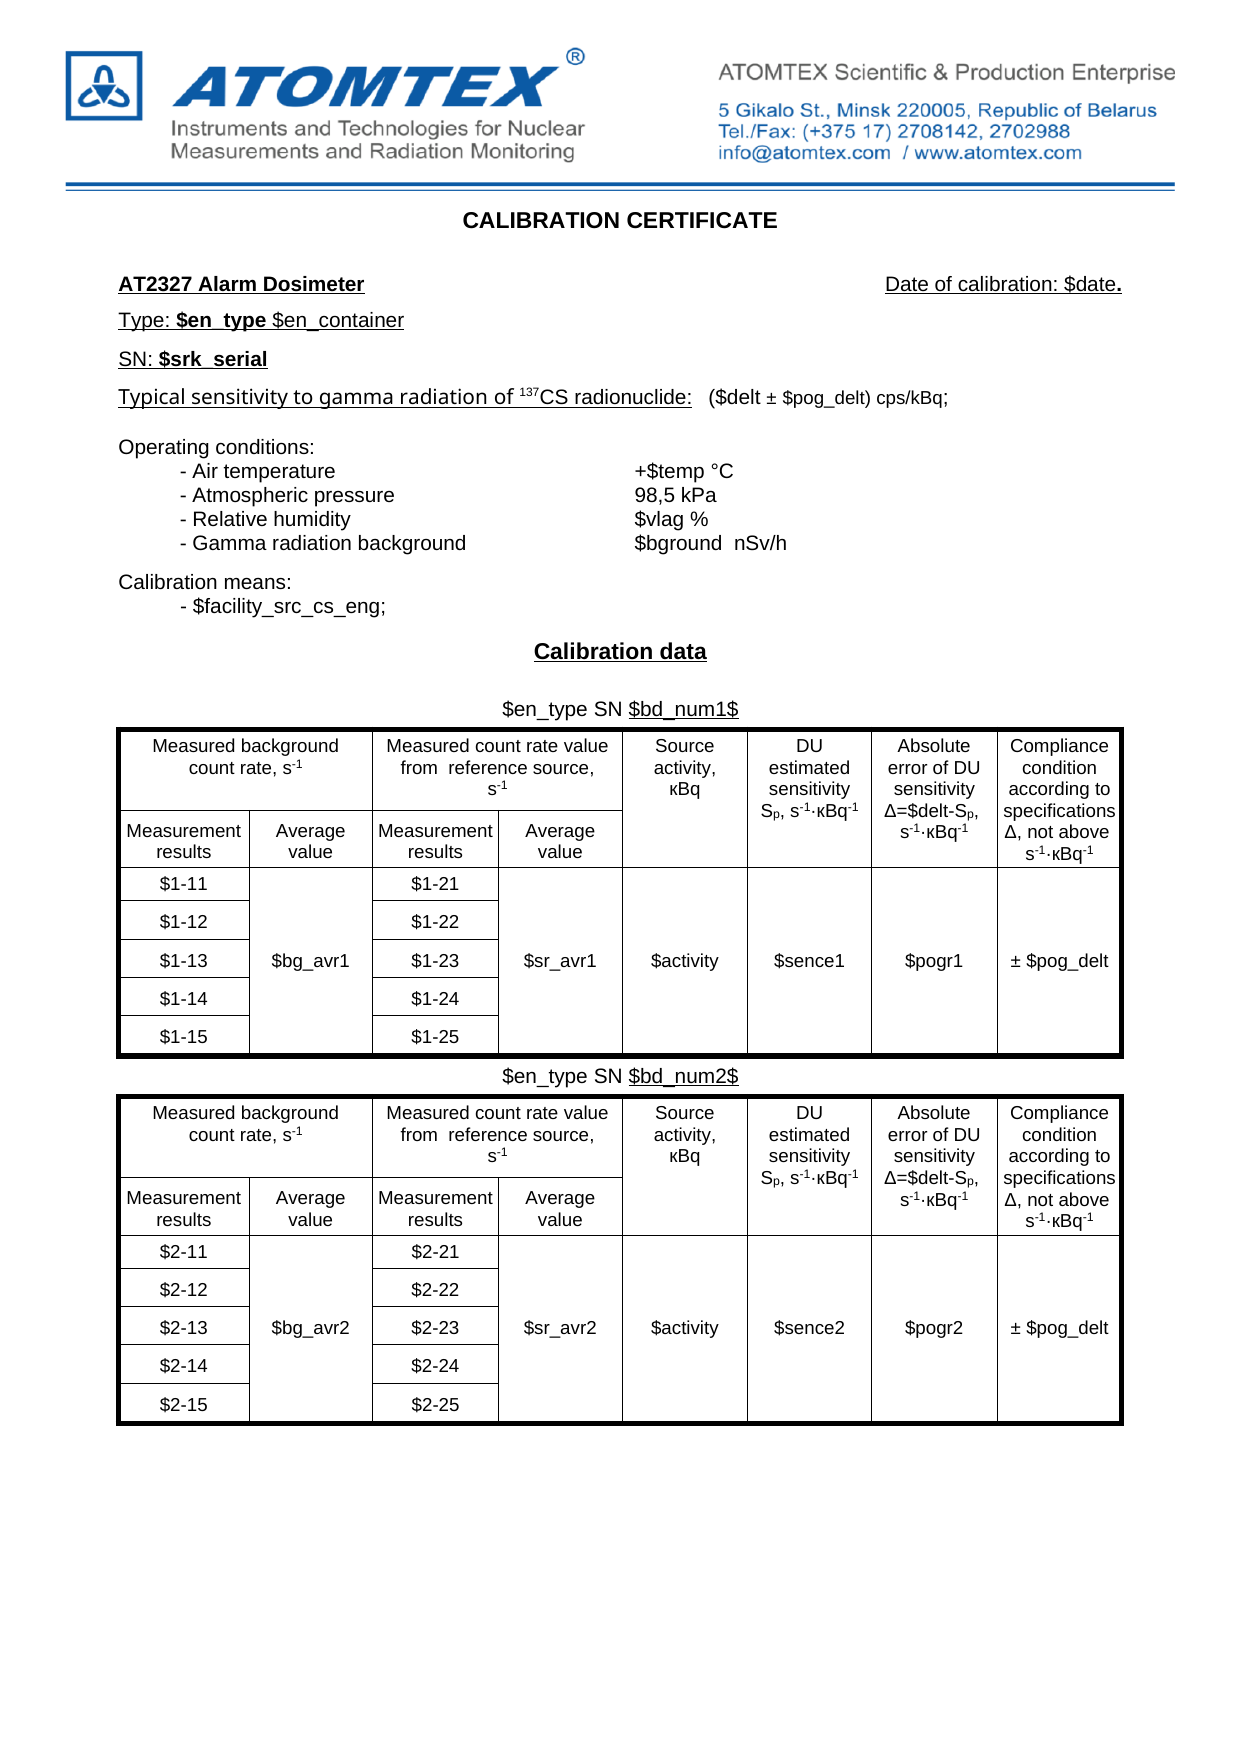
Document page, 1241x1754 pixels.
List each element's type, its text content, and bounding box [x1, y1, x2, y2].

table_cell Compliance condition according to specifications Δ, not above s-1·кBq-1 [998, 732, 1119, 867]
table_cell $2-21 [373, 1236, 498, 1268]
table_cell Measurement results [373, 811, 498, 867]
text Calibration means: [118, 570, 1122, 594]
table_cell $2-23 [373, 1307, 498, 1344]
table_cell Measured count rate value from reference source, s-1 [373, 1099, 622, 1177]
table_header $en_type SN $bd_num2$ [118, 1059, 1122, 1094]
table_cell Measurement results [121, 811, 249, 867]
table_cell Compliance condition according to specifications Δ, not above s-1·кBq-1 [998, 1099, 1119, 1234]
table_cell Measured count rate value from reference source, s-1 [373, 732, 622, 810]
table_cell ± $pog_delt [998, 1236, 1119, 1421]
table_cell $sence1 [748, 868, 871, 1053]
text - $facility_src_cs_eng; [151, 594, 1122, 618]
table_cell $bg_avr2 [250, 1236, 372, 1421]
table_cell $sr_avr2 [499, 1236, 622, 1421]
table_cell $bg_avr1 [250, 868, 372, 1053]
table_cell $1-22 [373, 901, 498, 939]
table_cell Average value [250, 1178, 372, 1234]
table_cell $2-11 [121, 1236, 249, 1268]
table_cell Average value [250, 811, 372, 867]
table_cell $1-24 [373, 978, 498, 1015]
table_cell $pogr1 [872, 868, 997, 1053]
table_cell Source activity, кBq [623, 732, 747, 867]
table_cell $sr_avr1 [499, 868, 622, 1053]
text Operating conditions: [118, 435, 1122, 459]
table_cell $1-15 [121, 1016, 249, 1053]
text AT2327 Alarm Dosimeter Date of calibration: $date. [118, 272, 1122, 296]
table_cell Measured background count rate, s-1 [121, 1099, 372, 1177]
table_cell DU estimated sensitivity Sp, s-1·кBq-1 [748, 732, 871, 867]
table_cell $2-22 [373, 1269, 498, 1306]
table_cell $1-25 [373, 1016, 498, 1053]
table_cell $sence2 [748, 1236, 871, 1421]
table_cell Measurement results [121, 1178, 249, 1234]
table_cell $2-25 [373, 1384, 498, 1421]
table_cell $2-13 [121, 1307, 249, 1344]
text Calibration data [118, 638, 1122, 664]
table_cell DU estimated sensitivity Sp, s-1·кBq-1 [748, 1099, 871, 1234]
text - Atmospheric pressure 98,5 kPa [179, 483, 1122, 507]
table_cell $1-12 [121, 901, 249, 939]
table_header $en_type SN $bd_num1$ [118, 691, 1122, 727]
table_cell Absolute error of DU sensitivity Δ=$delt-Sp, s-1·кBq-1 [872, 732, 997, 867]
table_cell $1-23 [373, 940, 498, 977]
table_cell Average value [499, 811, 622, 867]
table_cell Source activity, кBq [623, 1099, 747, 1234]
text - Gamma radiation background $bground nSv/h [179, 531, 1122, 555]
table_cell $1-13 [121, 940, 249, 977]
table_cell $1-11 [121, 868, 249, 900]
table_cell Absolute error of DU sensitivity Δ=$delt-Sp, s-1·кBq-1 [872, 1099, 997, 1234]
table_cell ± $pog_delt [998, 868, 1119, 1053]
table_cell Average value [499, 1178, 622, 1234]
table_cell $1-21 [373, 868, 498, 900]
text SN: $srk_serial [118, 347, 1122, 371]
table_cell $2-15 [121, 1384, 249, 1421]
table_cell $2-14 [121, 1345, 249, 1382]
text Typical sensitivity to gamma radiation of 137CS radionuclide: ($delt ± $pog_delt) cps/kBq; [118, 382, 1122, 411]
text - Air temperature +$temp °C [179, 459, 1122, 483]
table_cell $activity [623, 868, 747, 1053]
table_cell $1-14 [121, 978, 249, 1015]
text Type: $en_type $en_container [118, 308, 1122, 332]
table_cell Measured background count rate, s-1 [121, 732, 372, 810]
table_cell $pogr2 [872, 1236, 997, 1421]
text CALIBRATION CERTIFICATE [118, 208, 1122, 233]
table_cell Measurement results [373, 1178, 498, 1234]
table_cell $2-24 [373, 1345, 498, 1382]
table_cell $activity [623, 1236, 747, 1421]
table_cell $2-12 [121, 1269, 249, 1306]
text - Relative humidity $vlag % [179, 507, 1122, 531]
